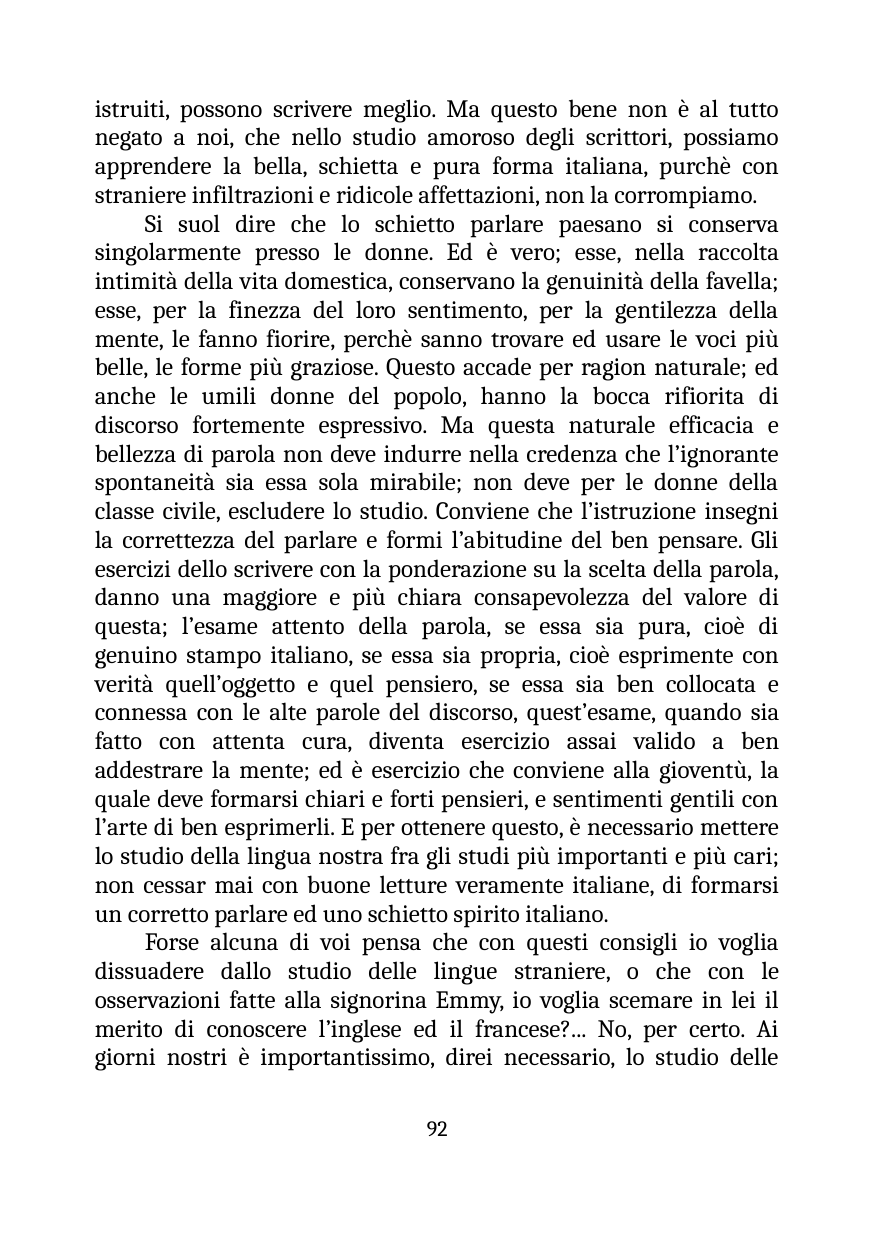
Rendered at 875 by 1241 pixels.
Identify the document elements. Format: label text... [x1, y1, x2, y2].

text istruiti, possono scrivere meglio. Ma questo bene non è al tutto negato a noi, che nello studio amoroso degli scrittori, possiamo apprendere la bella, schietta e pura forma italiana, purchè con straniere infiltrazioni e ridicole affettazioni, non la corrompiamo. [94, 94, 779, 209]
text Forse alcuna di voi pensa che con questi consigli io voglia dissuadere dallo studio delle lingue straniere, o che con le osservazioni fatte alla signorina Emmy, io voglia scemare in lei il merito di conoscere l’inglese ed il francese?... No, per certo. Ai giorni nostri è importantissimo, direi necessario, lo studio delle [94, 928, 779, 1072]
text Si suol dire che lo schietto parlare paesano si conserva singolarmente presso le donne. Ed è vero; esse, nella raccolta intimità della vita domestica, conservano la genuinità della favella; esse, per la finezza del loro sentimento, per la gentilezza della mente, le fanno fiorire, perchè sanno trovare ed usare le voci più belle, le forme più graziose. Questo accade per ragion naturale; ed anche le umili donne del popolo, hanno la bocca rifiorita di discorso fortemente espressivo. Ma questa naturale efficacia e bellezza di parola non deve indurre nella credenza che l’ignorante spontaneità sia essa sola mirabile; non deve per le donne della classe civile, escludere lo studio. Conviene che l’istruzione insegni la correttezza del parlare e formi l’abitudine del ben pensare. Gli esercizi dello scrivere con la ponderazione su la scelta della parola, danno una maggiore e più chiara consapevolezza del valore di questa; l’esame attento della parola, se essa sia pura, cioè di genuino stampo italiano, se essa sia propria, cioè esprimente con verità quell’oggetto e quel pensiero, se essa sia ben collocata e connessa con le alte parole del discorso, quest’esame, quando sia fatto con attenta cura, diventa esercizio assai valido a ben addestrare la mente; ed è esercizio che conviene alla gioventù, la quale deve formarsi chiari e forti pensieri, e sentimenti gentili con l’arte di ben esprimerli. E per ottenere questo, è necessario mettere lo studio della lingua nostra fra gli studi più importanti e più cari; non cessar mai con buone letture veramente italiane, di formarsi un corretto parlare ed uno schietto spirito italiano. [94, 209, 779, 928]
